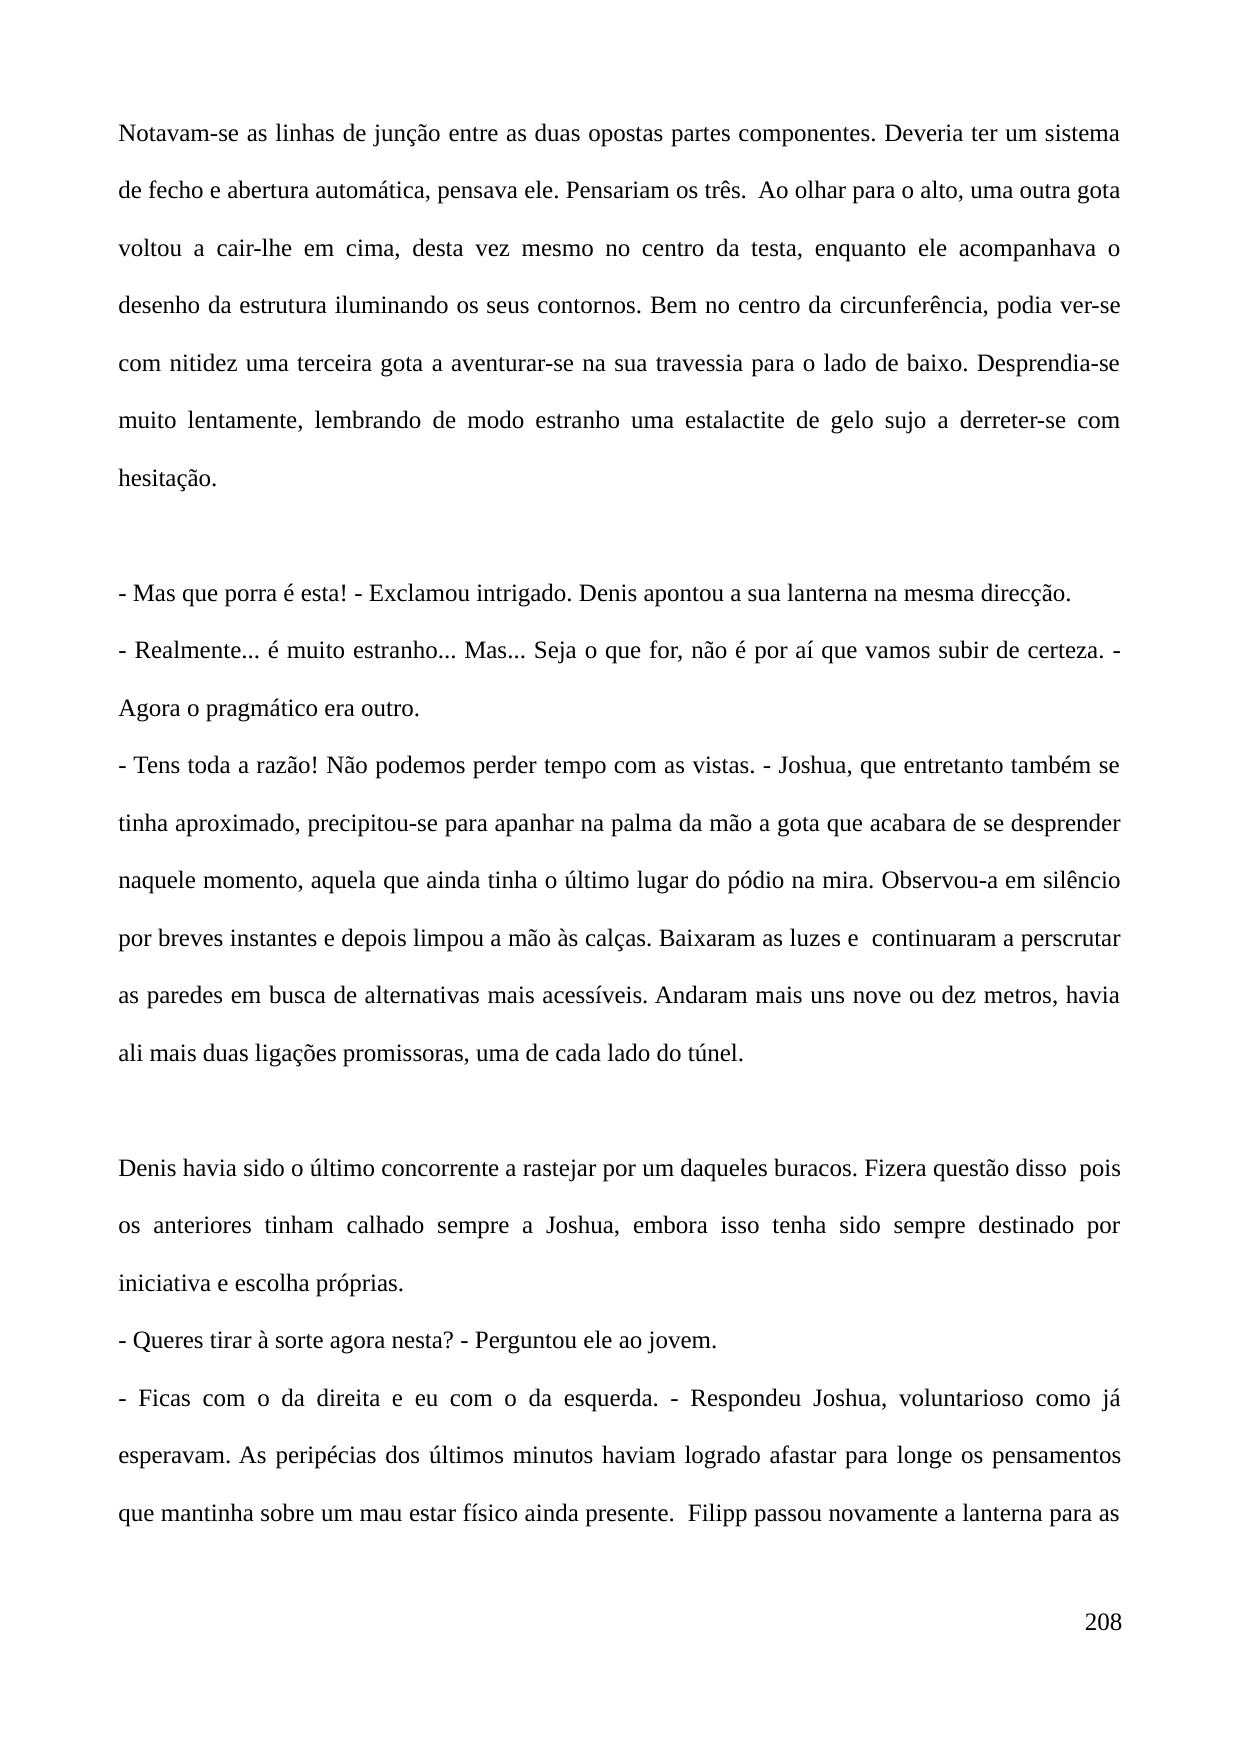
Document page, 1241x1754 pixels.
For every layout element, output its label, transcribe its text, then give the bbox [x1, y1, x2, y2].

text - Ficas com o da direita e eu com o da esquerda. - Respondeu Joshua, voluntarioso como já esperavam. As peripécias dos últimos minutos haviam logrado afastar para longe os pensamentos que mantinha sobre um mau estar físico ainda presente. Filipp passou novamente a lanterna para as [118, 1383, 1122, 1527]
text Denis havia sido o último concorrente a rastejar por um daqueles buracos. Fizera questão disso pois os anteriores tinham calhado sempre a Joshua, embora isso tenha sido sempre destinado por iniciativa e escolha próprias. [118, 1153, 1122, 1297]
text - Mas que porra é esta! - Exclamou intrigado. Denis apontou a sua lanterna na mesma direcção. [118, 578, 1122, 607]
text - Queres tirar à sorte agora nesta? - Perguntou ele ao jovem. [118, 1326, 1122, 1354]
text Notavam-se as linhas de junção entre as duas opostas partes componentes. Deveria ter um sistema de fecho e abertura automática, pensava ele. Pensariam os três. Ao olhar para o alto, uma outra gota voltou a cair-lhe em cima, desta vez mesmo no centro da testa, enquanto ele acompanhava o desenho da estrutura iluminando os seus contornos. Bem no centro da circunferência, podia ver-se com nitidez uma terceira gota a aventurar-se na sua travessia para o lado de baixo. Desprendia-se muito lentamente, lembrando de modo estranho uma estalactite de gelo sujo a derreter-se com hesitação. [118, 118, 1122, 492]
text - Realmente... é muito estranho... Mas... Seja o que for, não é por aí que vamos subir de certeza. - Agora o pragmático era outro. [118, 636, 1122, 722]
text - Tens toda a razão! Não podemos perder tempo com as vistas. - Joshua, que entretanto também se tinha aproximado, precipitou-se para apanhar na palma da mão a gota que acabara de se desprender naquele momento, aquela que ainda tinha o último lugar do pódio na mira. Observou-a em silêncio por breves instantes e depois limpou a mão às calças. Baixaram as luzes e continuaram a perscrutar as paredes em busca de alternativas mais acessíveis. Andaram mais uns nove ou dez metros, havia ali mais duas ligações promissoras, uma de cada lado do túnel. [118, 751, 1122, 1067]
